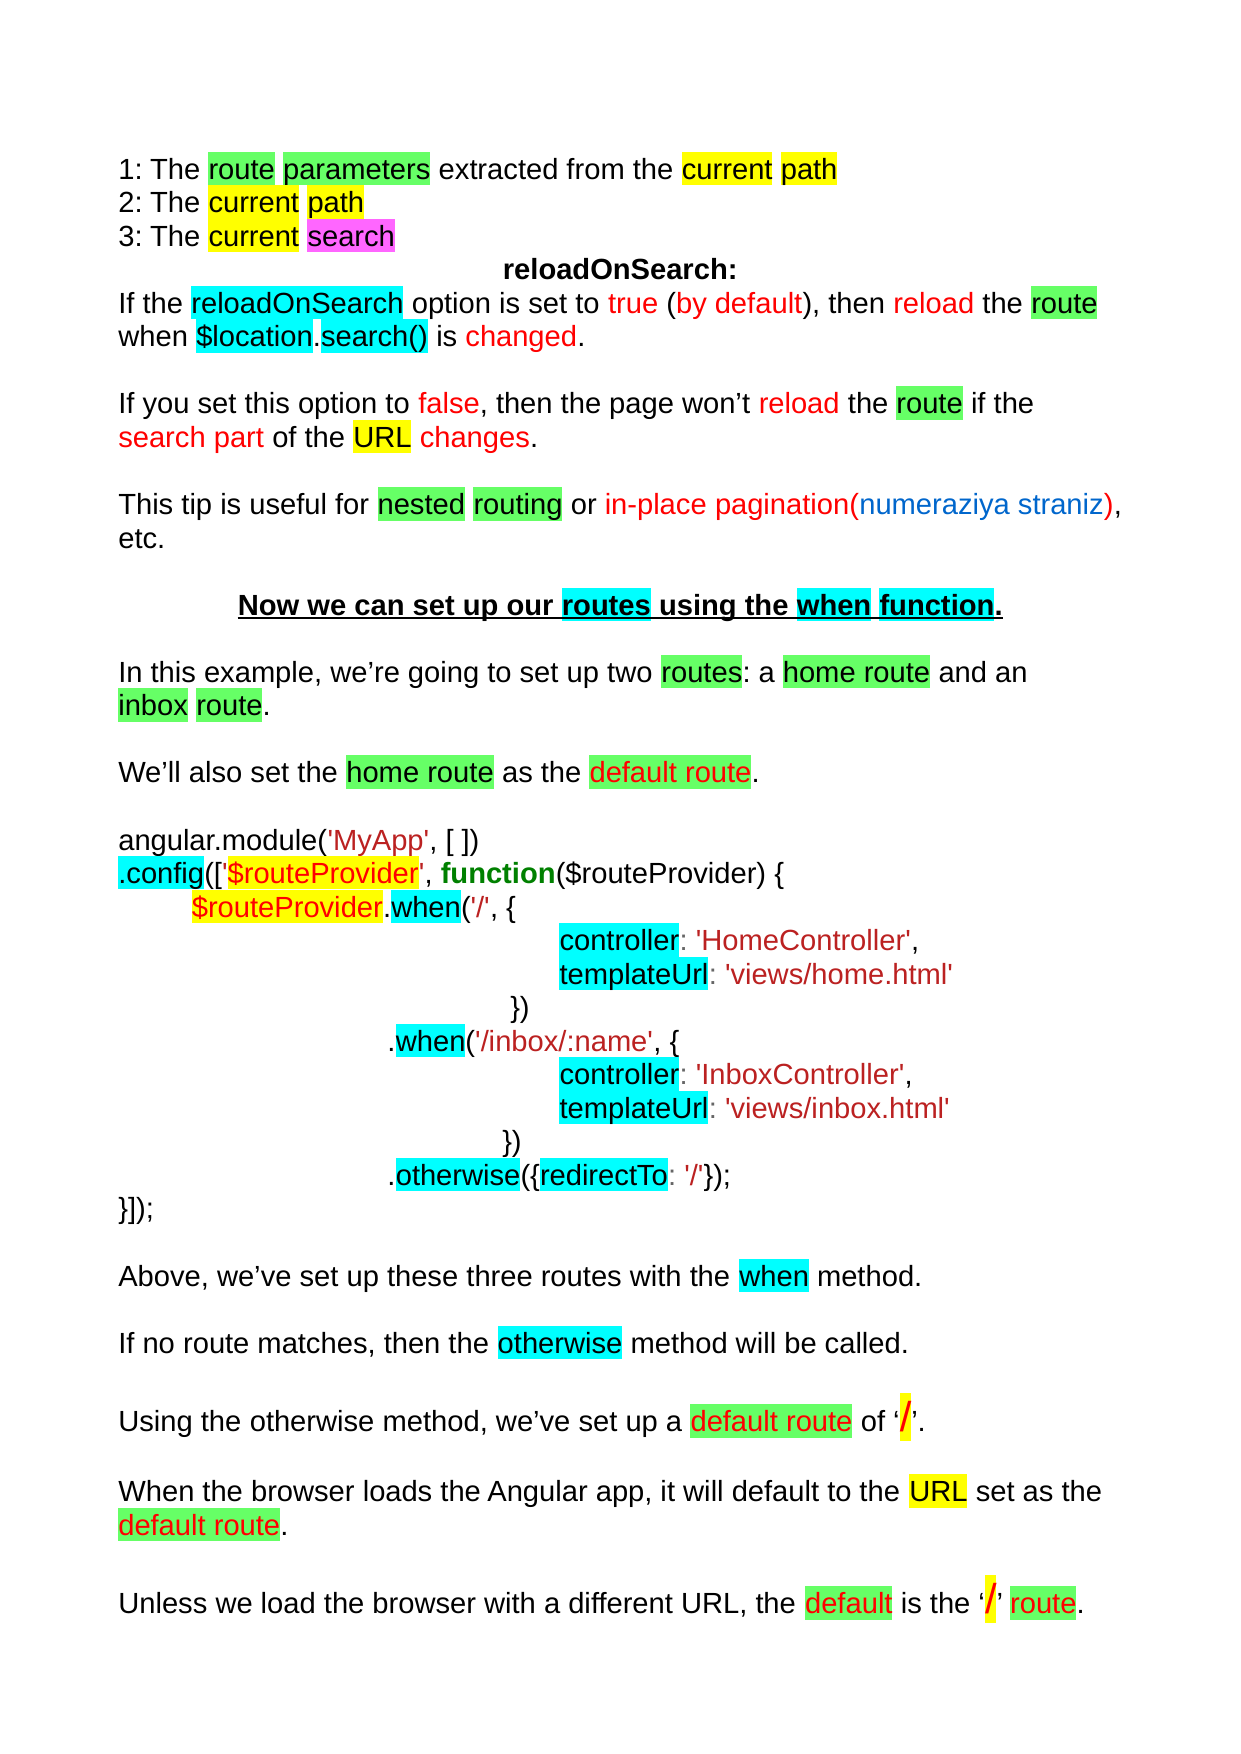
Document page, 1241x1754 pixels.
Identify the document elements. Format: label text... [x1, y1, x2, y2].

text Now we can set up our routes using the when function. [118, 588, 1122, 621]
text Using the otherwise method, we’ve set up a default route of ‘/’. [118, 1393, 1122, 1441]
text When the browser loads the Angular app, it will default to the URL set as the default route. [118, 1474, 1122, 1541]
text templateUrl: 'views/home.html' [118, 957, 1122, 990]
text templateUrl: 'views/inbox.html' [118, 1091, 1122, 1124]
text 1: The route parameters extracted from the current path [118, 152, 1122, 185]
text $routeProvider.when('/', { [118, 889, 1122, 923]
text .when('/inbox/:name', { [118, 1024, 1122, 1057]
text controller: 'HomeController', [118, 923, 1122, 957]
text angular.module('MyApp', [ ]) [118, 822, 1122, 856]
text .config(['$routeProvider', function($routeProvider) { [118, 856, 1122, 889]
text 3: The current search [118, 219, 1122, 252]
text Above, we’ve set up these three routes with the when method. [118, 1258, 1122, 1292]
text .otherwise({redirectTo: '/'}); [118, 1158, 1122, 1191]
text If no route matches, then the otherwise method will be called. [118, 1326, 1122, 1359]
text If the reloadOnSearch option is set to true (by default), then reload the route when $location.search() is changed. [118, 286, 1122, 353]
text }]); [118, 1191, 1122, 1225]
text This tip is useful for nested routing or in-place pagination(numeraziya straniz), etc. [118, 487, 1122, 554]
text Unless we load the browser with a different URL, the default is the ‘/’ route. [118, 1575, 1122, 1623]
text If you set this option to false, then the page won’t reload the route if the search part of the URL changes. [118, 386, 1122, 453]
text }) [118, 990, 1122, 1024]
text We’ll also set the home route as the default route. [118, 755, 1122, 789]
text In this example, we’re going to set up two routes: a home route and an [118, 655, 1122, 688]
text }) [118, 1124, 1122, 1158]
text 2: The current path [118, 185, 1122, 219]
text controller: 'InboxController', [118, 1057, 1122, 1091]
text inbox route. [118, 688, 1122, 722]
text reloadOnSearch: [118, 252, 1122, 286]
